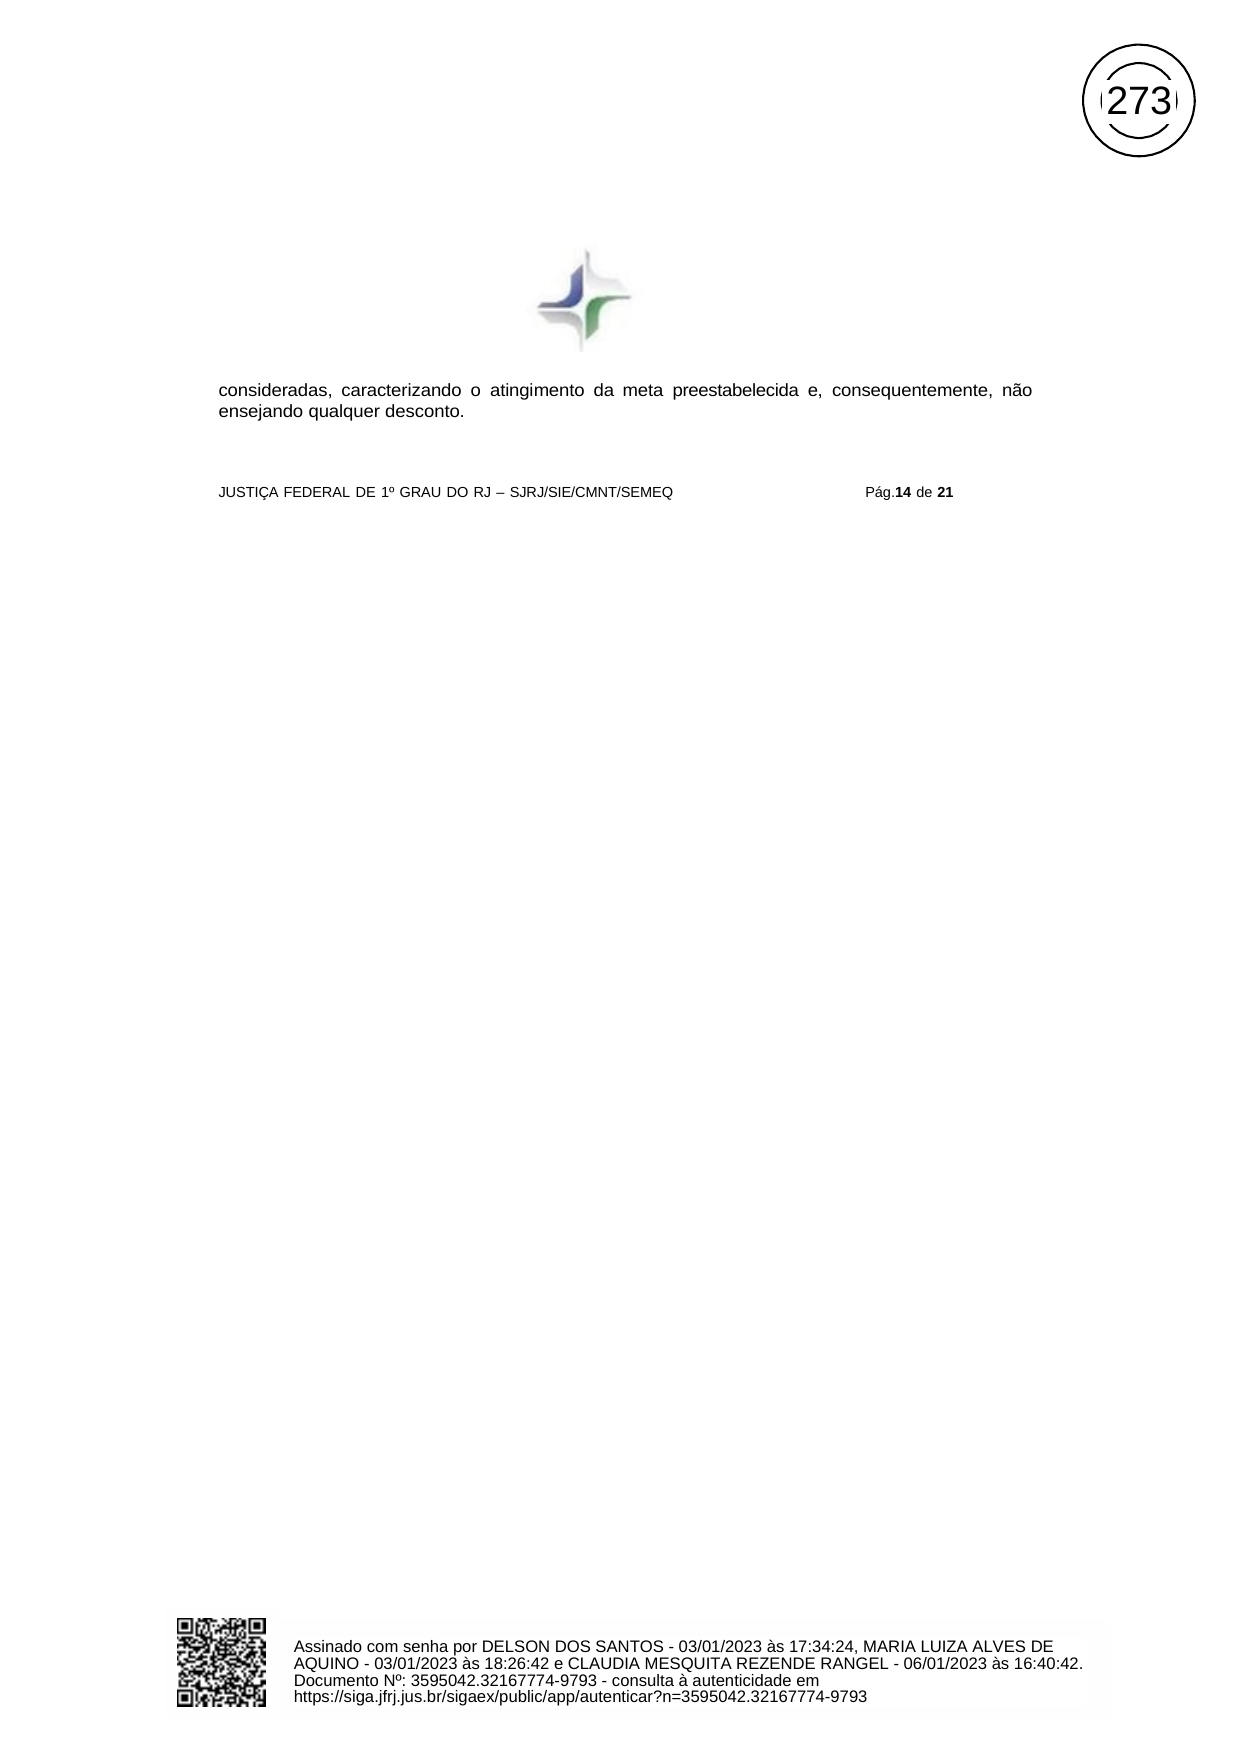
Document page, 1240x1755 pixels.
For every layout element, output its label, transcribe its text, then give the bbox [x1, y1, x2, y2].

text JUSTIÇA FEDERAL DE 1º GRAU DO RJ – SJRJ/SIE/CMNT/SEMEQ Pág.14 de 21 [218, 483, 1239, 500]
text consideradas, caracterizando o atingimento da meta preestabelecida e, consequentemente, não ensejando qualquer desconto. [218, 379, 1033, 421]
